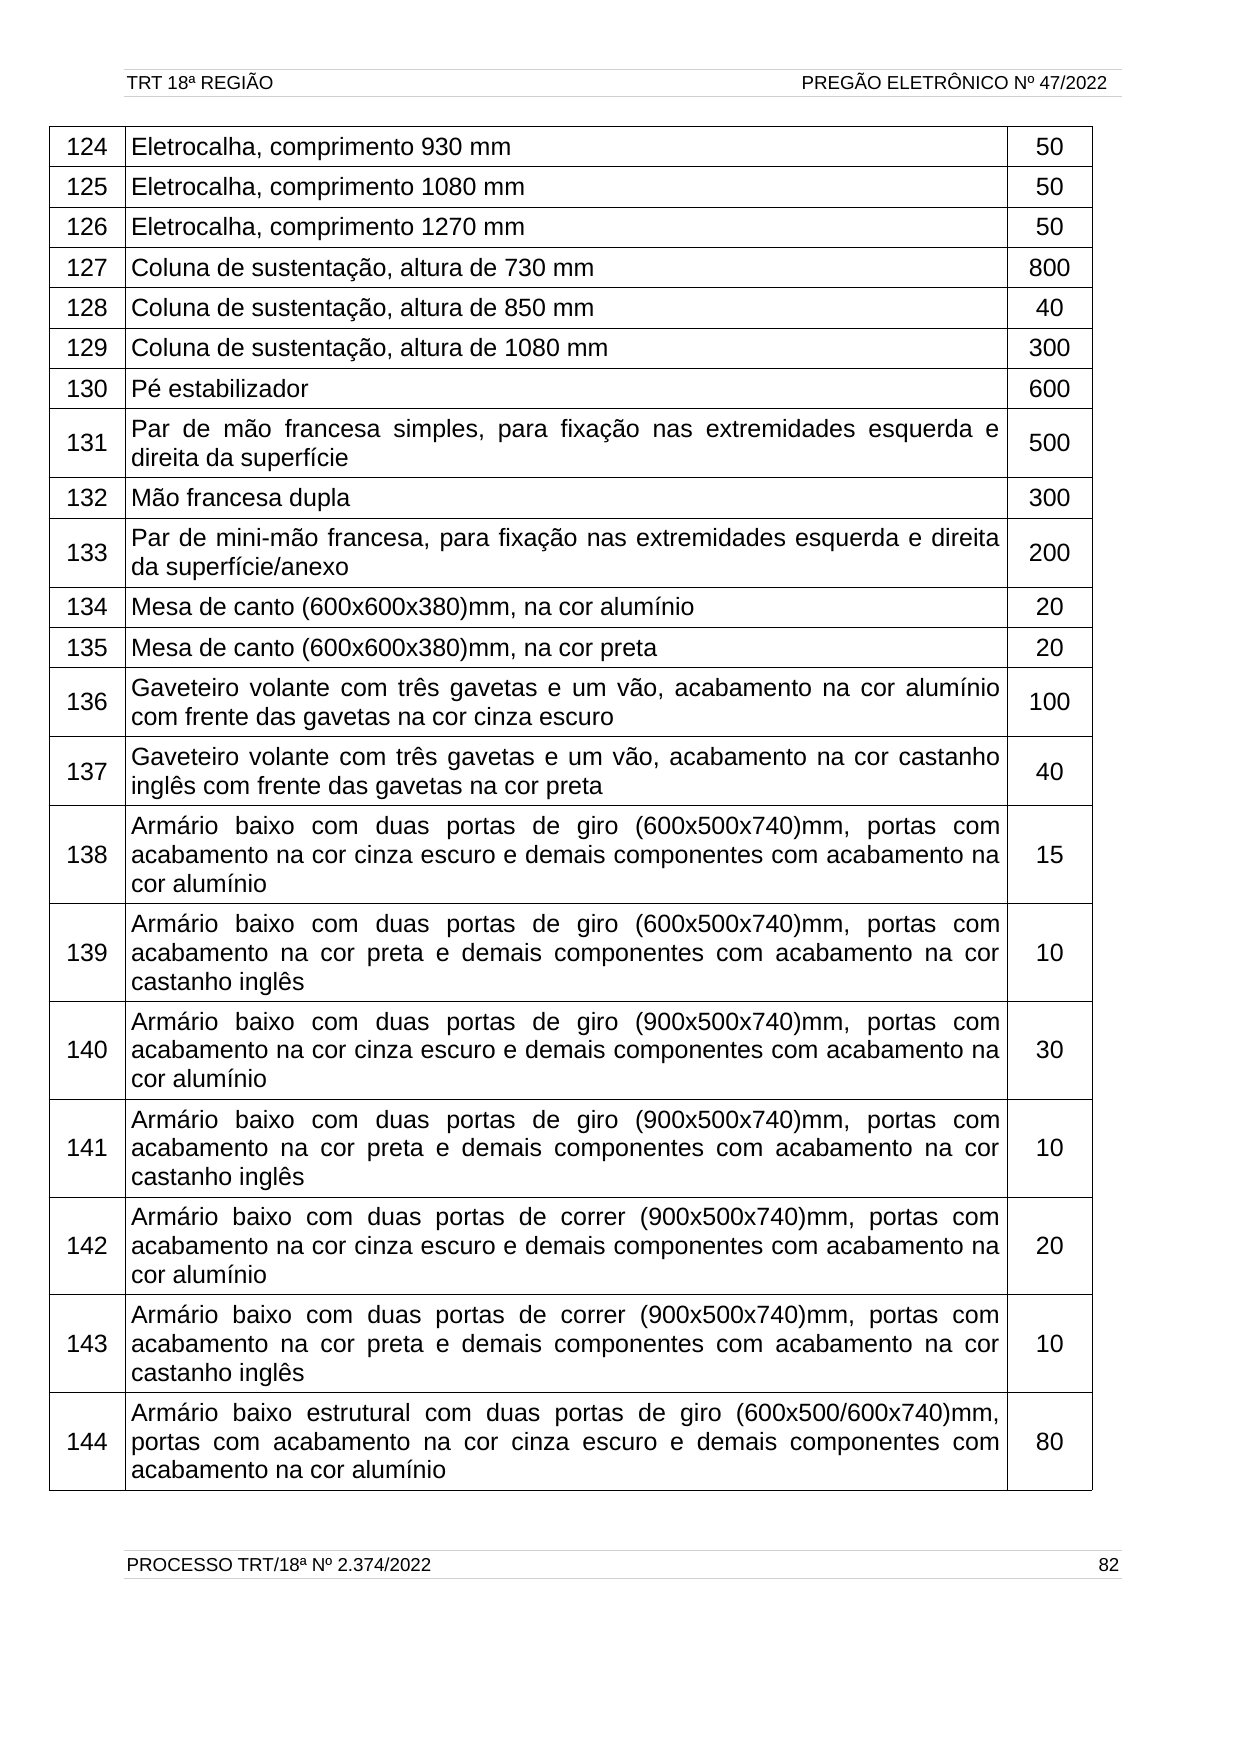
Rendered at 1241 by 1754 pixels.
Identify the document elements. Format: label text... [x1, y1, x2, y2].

table_cell 134 [50, 588, 125, 627]
table_cell 30 [1008, 1002, 1092, 1099]
table_cell 20 [1008, 628, 1092, 667]
table_cell Armário baixo com duas portas de correr (900x500x740)mm, portas com acabamento na cor cinza escuro e demais componentes com acabamento na cor alumínio [126, 1198, 1007, 1294]
table_cell 600 [1008, 369, 1092, 408]
table_cell 131 [50, 409, 125, 477]
table_cell 136 [50, 668, 125, 736]
table_cell Par de mão francesa simples, para fixação nas extremidades esquerda e direita da superfície [126, 409, 1007, 477]
table_cell Mesa de canto (600x600x380)mm, na cor alumínio [126, 588, 1007, 627]
table_cell 127 [50, 248, 125, 287]
table_cell Gaveteiro volante com três gavetas e um vão, acabamento na cor alumínio com frente das gavetas na cor cinza escuro [126, 668, 1007, 736]
table_cell 800 [1008, 248, 1092, 287]
table_cell Armário baixo com duas portas de giro (900x500x740)mm, portas com acabamento na cor preta e demais componentes com acabamento na cor castanho inglês [126, 1100, 1007, 1197]
table_cell Eletrocalha, comprimento 930 mm [126, 127, 1007, 166]
table_cell 141 [50, 1100, 125, 1197]
table_cell 125 [50, 167, 125, 207]
table_cell 143 [50, 1295, 125, 1392]
table_cell Eletrocalha, comprimento 1270 mm [126, 208, 1007, 247]
table_cell 80 [1008, 1393, 1092, 1490]
table_cell 142 [50, 1198, 125, 1294]
table_cell Coluna de sustentação, altura de 730 mm [126, 248, 1007, 287]
table_cell Gaveteiro volante com três gavetas e um vão, acabamento na cor castanho inglês com frente das gavetas na cor preta [126, 737, 1007, 805]
table_cell 300 [1008, 478, 1092, 517]
table_cell Mesa de canto (600x600x380)mm, na cor preta [126, 628, 1007, 667]
table_cell 133 [50, 519, 125, 587]
table_cell 124 [50, 127, 125, 166]
table_cell 500 [1008, 409, 1092, 477]
table_cell 50 [1008, 127, 1092, 166]
table_cell Pé estabilizador [126, 369, 1007, 408]
table_cell Eletrocalha, comprimento 1080 mm [126, 167, 1007, 207]
table_cell Mão francesa dupla [126, 478, 1007, 517]
table_cell 144 [50, 1393, 125, 1490]
table_cell 15 [1008, 806, 1092, 903]
table_cell Armário baixo estrutural com duas portas de giro (600x500/600x740)mm, portas com acabamento na cor cinza escuro e demais componentes com acabamento na cor alumínio [126, 1393, 1007, 1490]
table_cell 50 [1008, 208, 1092, 247]
table_cell 20 [1008, 588, 1092, 627]
table_cell 129 [50, 329, 125, 368]
table_cell Par de mini-mão francesa, para fixação nas extremidades esquerda e direita da superfície/anexo [126, 519, 1007, 587]
table_cell 200 [1008, 519, 1092, 587]
table_cell 135 [50, 628, 125, 667]
table_cell 40 [1008, 288, 1092, 327]
table_cell 140 [50, 1002, 125, 1099]
table_cell 130 [50, 369, 125, 408]
table_cell Armário baixo com duas portas de giro (900x500x740)mm, portas com acabamento na cor cinza escuro e demais componentes com acabamento na cor alumínio [126, 1002, 1007, 1099]
table_cell 100 [1008, 668, 1092, 736]
table_cell 10 [1008, 1295, 1092, 1392]
table_cell 10 [1008, 904, 1092, 1001]
table_cell 20 [1008, 1198, 1092, 1294]
table_cell 126 [50, 208, 125, 247]
table_cell 40 [1008, 737, 1092, 805]
table_cell 10 [1008, 1100, 1092, 1197]
table_cell 138 [50, 806, 125, 903]
table_cell Armário baixo com duas portas de giro (600x500x740)mm, portas com acabamento na cor preta e demais componentes com acabamento na cor castanho inglês [126, 904, 1007, 1001]
table_cell Coluna de sustentação, altura de 850 mm [126, 288, 1007, 327]
table_cell Coluna de sustentação, altura de 1080 mm [126, 329, 1007, 368]
table_cell 132 [50, 478, 125, 517]
table_cell 50 [1008, 167, 1092, 207]
table_cell 139 [50, 904, 125, 1001]
table_cell 128 [50, 288, 125, 327]
table_cell 300 [1008, 329, 1092, 368]
table_cell Armário baixo com duas portas de giro (600x500x740)mm, portas com acabamento na cor cinza escuro e demais componentes com acabamento na cor alumínio [126, 806, 1007, 903]
table_cell Armário baixo com duas portas de correr (900x500x740)mm, portas com acabamento na cor preta e demais componentes com acabamento na cor castanho inglês [126, 1295, 1007, 1392]
table_cell 137 [50, 737, 125, 805]
